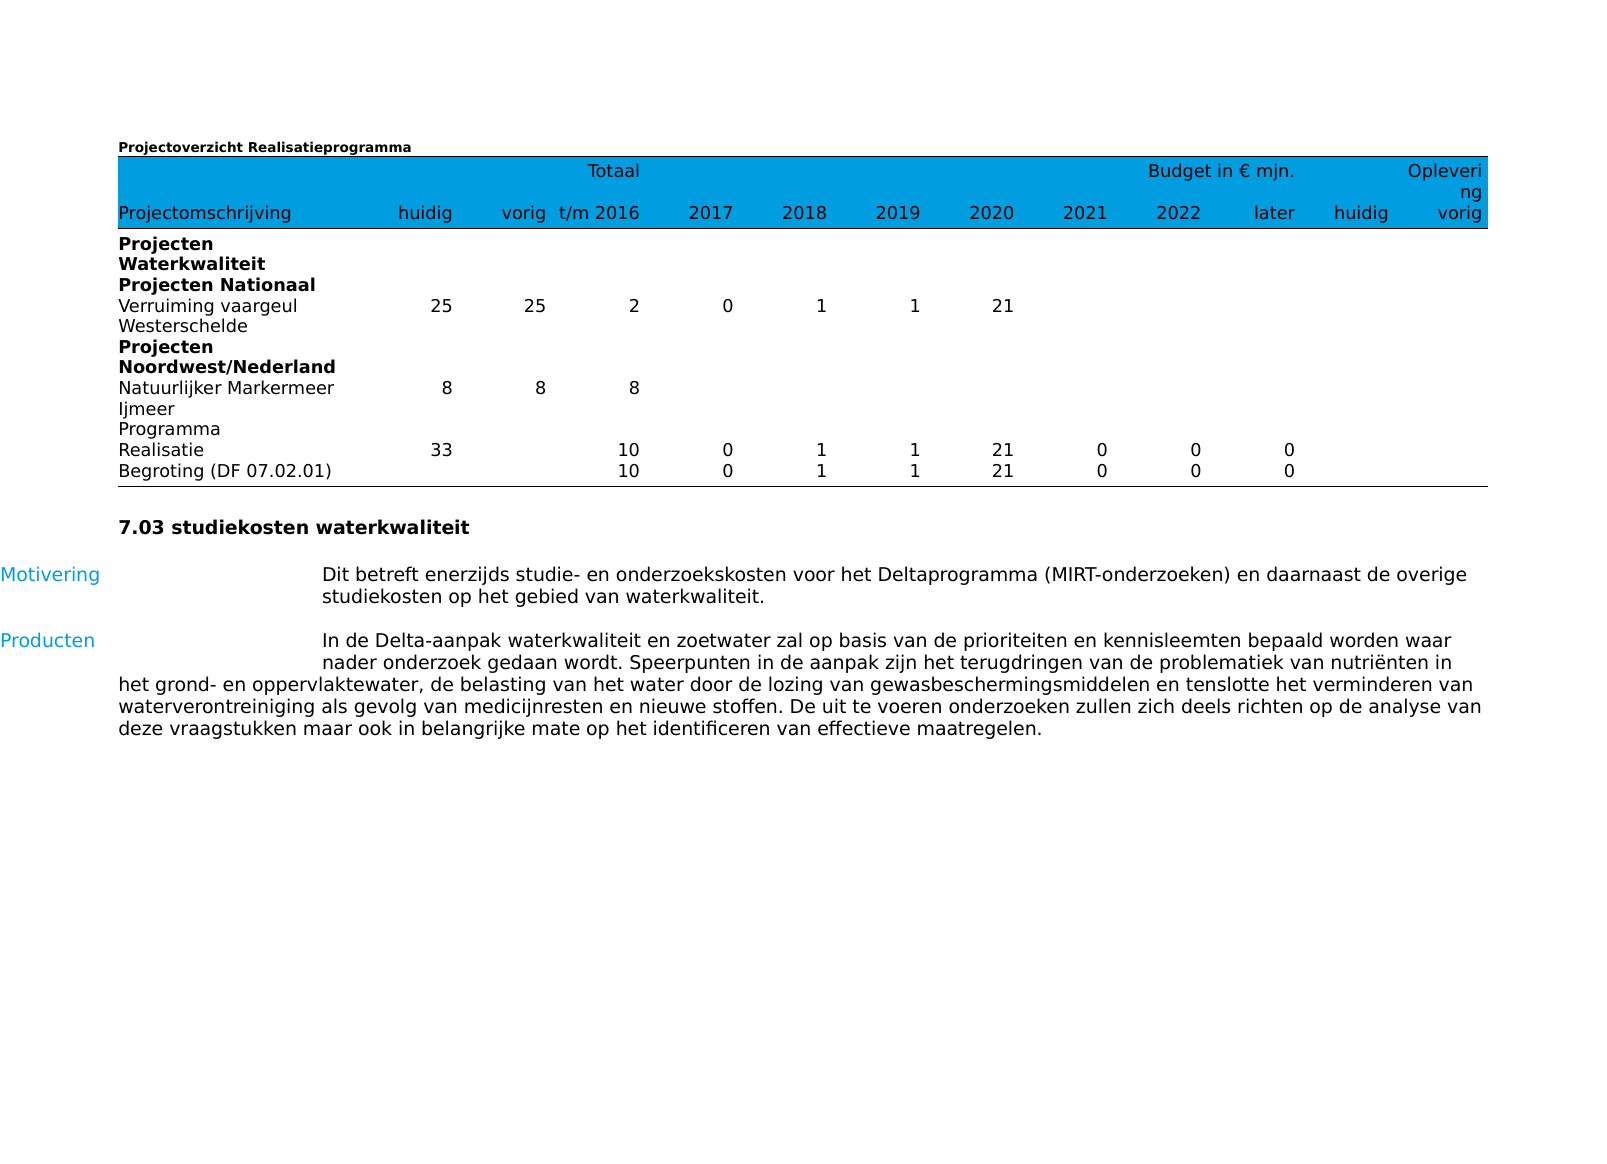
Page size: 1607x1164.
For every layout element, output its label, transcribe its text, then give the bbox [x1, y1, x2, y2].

table_header Projectoverzicht Realisatieprogramma [118, 140, 1488, 156]
table_cell 1 [833, 461, 926, 486]
subtitle 7.03 studiekosten waterkwaliteit [118, 517, 1488, 539]
table_cell [926, 275, 1020, 296]
table_cell Natuurlijker Markermeer Ijmeer [118, 378, 365, 419]
table_cell [926, 229, 1020, 254]
table_cell [926, 419, 1020, 440]
text Producten [0, 630, 322, 652]
table_cell [459, 440, 552, 461]
table_cell 33 [365, 440, 458, 461]
table_cell [1394, 275, 1488, 296]
table_cell 2022 [1114, 203, 1207, 228]
table_cell 2020 [926, 203, 1020, 228]
table_cell [1301, 254, 1394, 275]
table_cell vorig [459, 203, 552, 228]
table_cell 8 [365, 378, 458, 419]
table_cell [1394, 337, 1488, 378]
table_cell [833, 229, 926, 254]
table_cell Realisatie [118, 440, 365, 461]
table_cell [739, 157, 833, 203]
table_cell [1394, 296, 1488, 337]
table_cell [1301, 337, 1394, 378]
table_cell [1020, 275, 1113, 296]
table_cell 21 [926, 461, 1020, 486]
table_cell 1 [739, 461, 833, 486]
table_cell t/m 2016 [552, 203, 646, 228]
table_cell [1207, 296, 1301, 337]
table_cell [1207, 229, 1301, 254]
table_cell [1394, 254, 1488, 275]
table_cell 10 [552, 440, 646, 461]
table_cell [1020, 229, 1113, 254]
table_cell [739, 419, 833, 440]
table_cell 0 [1207, 440, 1301, 461]
table_cell [1207, 337, 1301, 378]
table_cell [1207, 419, 1301, 440]
table_cell [833, 378, 926, 419]
table_cell [459, 229, 552, 254]
table_cell [365, 337, 458, 378]
table_cell [926, 157, 1020, 203]
table_cell [739, 229, 833, 254]
table_cell [926, 337, 1020, 378]
table_cell 21 [926, 440, 1020, 461]
table_cell [1207, 378, 1301, 419]
text In de Delta-aanpak waterkwaliteit en zoetwater zal op basis van de prioriteiten en kennisleemten bepaald worden waar nader onderzoek gedaan wordt. Speerpunten in de aanpak zijn het terugdringen van de problematiek van nutriënten in het grond- en oppervlaktewater, de belasting van het water door de lozing van gewasbeschermingsmiddelen en tenslotte het verminderen van waterverontreiniging als gevolg van medicijnresten en nieuwe stoffen. De uit te voeren onderzoeken zullen zich deels richten op de analyse van deze vraagstukken maar ook in belangrijke mate op het identificeren van effectieve maatregelen. [0, 630, 1488, 740]
table_cell [459, 461, 552, 486]
table_cell 0 [1207, 461, 1301, 486]
table_cell [1394, 419, 1488, 440]
table_cell [646, 337, 739, 378]
table_cell 0 [1020, 461, 1113, 486]
table_cell Begroting (DF 07.02.01) [118, 461, 365, 486]
table_cell [1020, 254, 1113, 275]
table_cell [1301, 461, 1394, 486]
table_cell [1394, 378, 1488, 419]
table_cell [365, 461, 458, 486]
table_cell 0 [646, 296, 739, 337]
table_cell [646, 378, 739, 419]
table_cell Projecten [118, 229, 365, 254]
table_cell [646, 275, 739, 296]
table_cell huidig [1301, 203, 1394, 228]
table_cell [646, 157, 739, 203]
table_cell 10 [552, 461, 646, 486]
table_cell 1 [739, 296, 833, 337]
table_cell [1020, 337, 1113, 378]
table_cell [1301, 440, 1394, 461]
table_cell 0 [1020, 440, 1113, 461]
table_cell Budget in € mjn. [1020, 157, 1301, 203]
table_cell huidig [365, 203, 458, 228]
table_cell Projecten Nationaal [118, 275, 365, 296]
table_cell 0 [646, 461, 739, 486]
table_cell [833, 275, 926, 296]
table_cell later [1207, 203, 1301, 228]
table_cell vorig [1394, 203, 1488, 228]
table_cell [1114, 419, 1207, 440]
table_cell [459, 337, 552, 378]
table_cell 25 [365, 296, 458, 337]
table_cell [118, 157, 365, 203]
table_cell 8 [459, 378, 552, 419]
table_cell [365, 275, 458, 296]
table_cell Totaal [459, 157, 646, 203]
table_cell 25 [459, 296, 552, 337]
table_cell [833, 419, 926, 440]
table_cell [365, 157, 458, 203]
table_cell 0 [646, 440, 739, 461]
table_cell [739, 275, 833, 296]
table_cell 2017 [646, 203, 739, 228]
table_cell [1020, 419, 1113, 440]
table_cell Oplevering [1394, 157, 1488, 203]
table_cell [1394, 461, 1488, 486]
table_cell 2018 [739, 203, 833, 228]
table_cell [739, 378, 833, 419]
table_cell [1114, 378, 1207, 419]
table_cell [833, 157, 926, 203]
table_cell [1207, 275, 1301, 296]
table_cell [459, 275, 552, 296]
table_cell [1114, 296, 1207, 337]
table_cell [646, 229, 739, 254]
table_cell [1114, 254, 1207, 275]
table_cell [1394, 440, 1488, 461]
table_cell 0 [1114, 461, 1207, 486]
table_cell [365, 229, 458, 254]
table_cell [1301, 378, 1394, 419]
table_cell [1301, 419, 1394, 440]
table_cell [1301, 296, 1394, 337]
table_cell 1 [739, 440, 833, 461]
table_cell Verruiming vaargeul Westerschelde [118, 296, 365, 337]
table_cell [1020, 296, 1113, 337]
table_cell [365, 419, 458, 440]
table_cell [459, 419, 552, 440]
table_cell [1114, 275, 1207, 296]
table_cell [1020, 378, 1113, 419]
table_cell [552, 337, 646, 378]
table_cell [739, 254, 833, 275]
table_cell [552, 419, 646, 440]
table_cell [552, 229, 646, 254]
table_cell 1 [833, 440, 926, 461]
table_cell [926, 378, 1020, 419]
table_cell Waterkwaliteit [118, 254, 365, 275]
table_cell 2021 [1020, 203, 1113, 228]
table_cell [833, 254, 926, 275]
table_cell Projecten Noordwest/Nederland [118, 337, 365, 378]
table_cell [552, 275, 646, 296]
table_cell [833, 337, 926, 378]
table_cell [1114, 229, 1207, 254]
table_cell [1114, 337, 1207, 378]
table_cell 1 [833, 296, 926, 337]
table_cell 21 [926, 296, 1020, 337]
table_cell [739, 337, 833, 378]
table_cell [646, 254, 739, 275]
table_cell 8 [552, 378, 646, 419]
table_cell [1301, 275, 1394, 296]
table_cell 2019 [833, 203, 926, 228]
table_cell [365, 254, 458, 275]
table_cell Projectomschrijving [118, 203, 365, 228]
table_cell 2 [552, 296, 646, 337]
table_cell [1301, 229, 1394, 254]
text Dit betreft enerzijds studie- en onderzoekskosten voor het Deltaprogramma (MIRT-onderzoeken) en daarnaast de overige studiekosten op het gebied van waterkwaliteit. [0, 564, 1488, 608]
table_cell [926, 254, 1020, 275]
table_cell [1207, 254, 1301, 275]
table_cell [552, 254, 646, 275]
table_cell [1301, 157, 1394, 203]
table_cell [1394, 229, 1488, 254]
table_cell Programma [118, 419, 365, 440]
text Motivering [0, 564, 322, 586]
table_cell 0 [1114, 440, 1207, 461]
table_cell [646, 419, 739, 440]
table_cell [459, 254, 552, 275]
